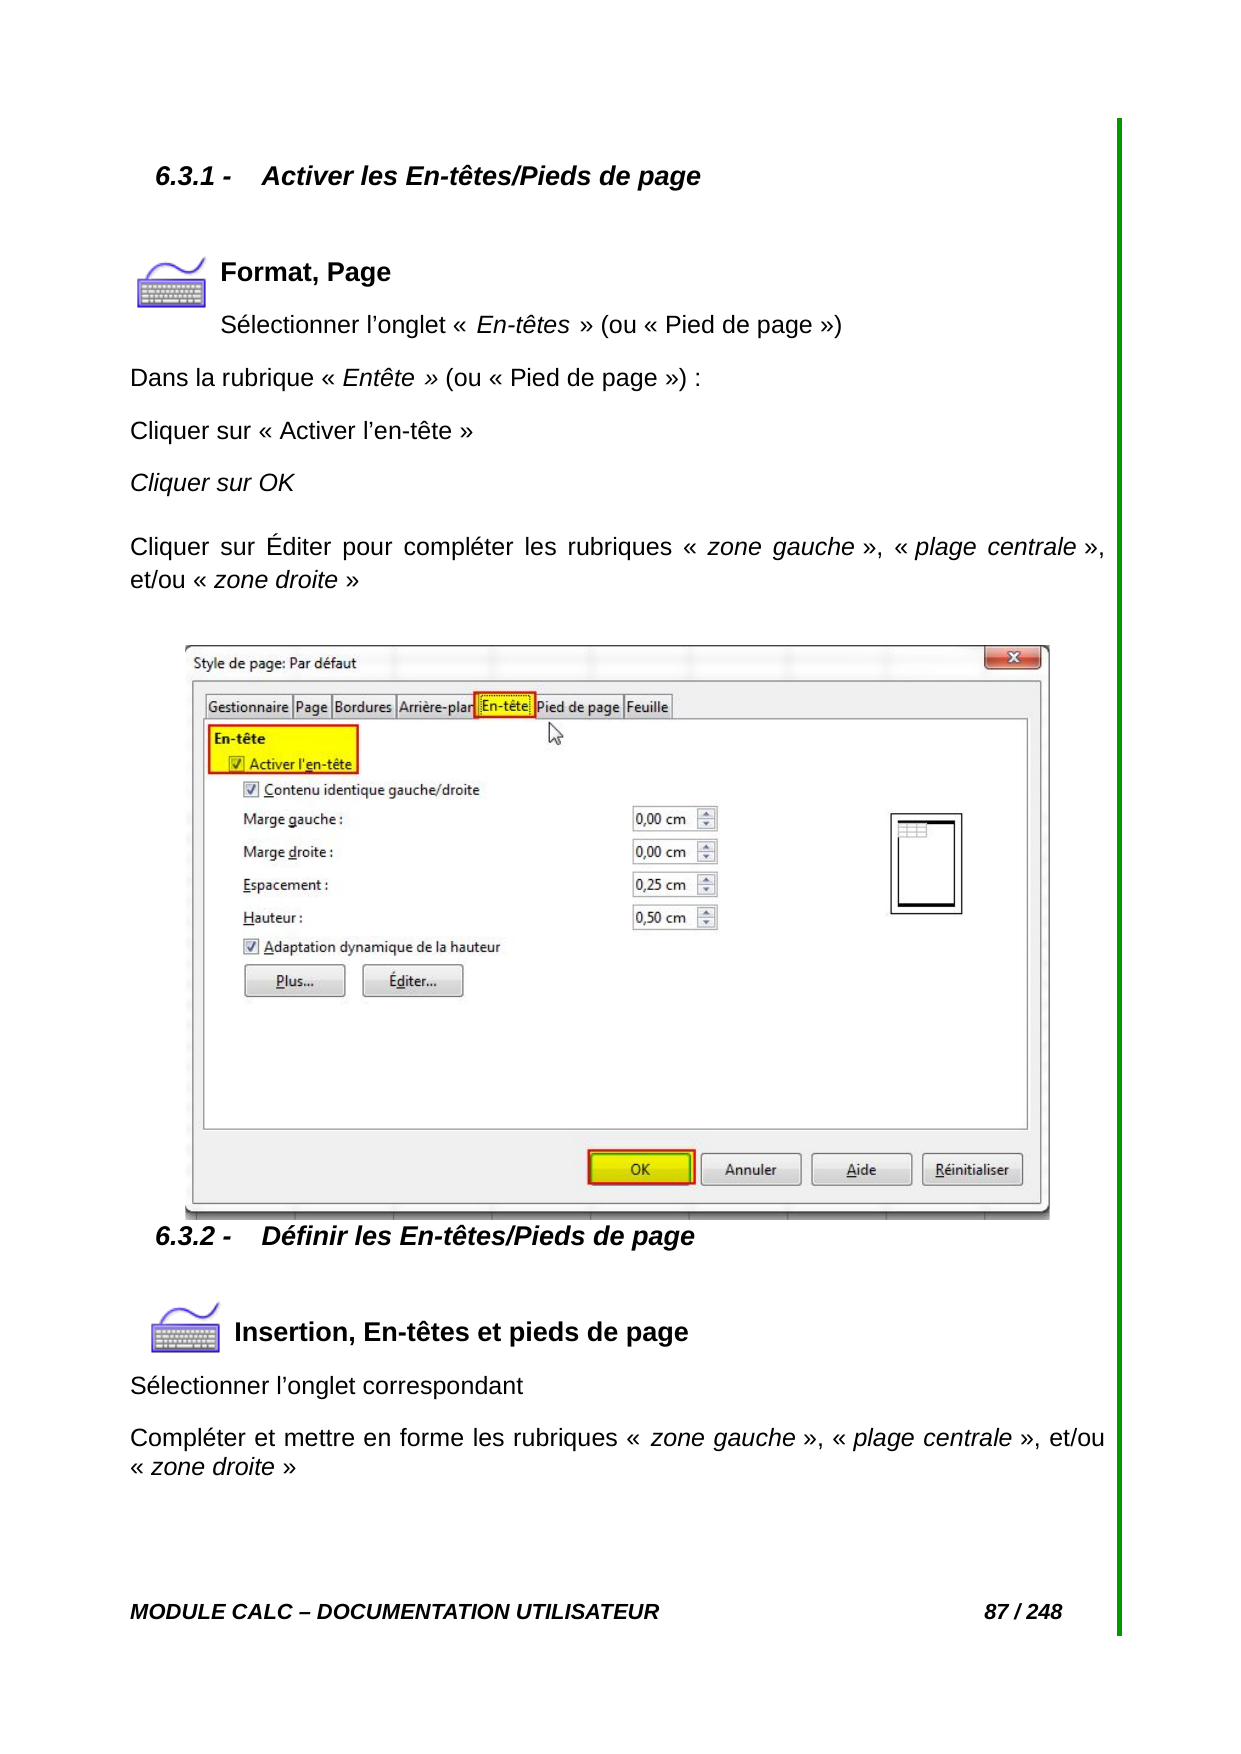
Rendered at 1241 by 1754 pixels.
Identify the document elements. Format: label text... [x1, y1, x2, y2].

subtitle Définir les En-têtes/Pieds de page [155, 1220, 1105, 1251]
text Cliquer sur « Activer l’en-tête » [130, 416, 1105, 445]
text Compléter et mettre en forme les rubriques « zone gauche », « plage centrale », et/ou « zone droite » [130, 1423, 1105, 1481]
picture [185, 645, 1050, 1220]
text Cliquer sur OK [130, 468, 1105, 497]
picture [133, 246, 209, 322]
text Insertion, En-têtes et pieds de page [223, 1316, 1105, 1347]
text Sélectionner l’onglet « En-têtes » (ou « Pied de page ») [130, 310, 1105, 339]
text Dans la rubrique « Entête » (ou « Pied de page ») : [130, 363, 1105, 392]
text Sélectionner l’onglet correspondant [130, 1371, 1105, 1399]
text Cliquer sur Éditer pour compléter les rubriques « zone gauche », « plage centrale », et/ou « zone droite » [130, 530, 1105, 595]
text Format, Page [209, 256, 1105, 287]
subtitle Activer les En-têtes/Pieds de page [155, 159, 1105, 190]
picture [147, 1291, 223, 1367]
